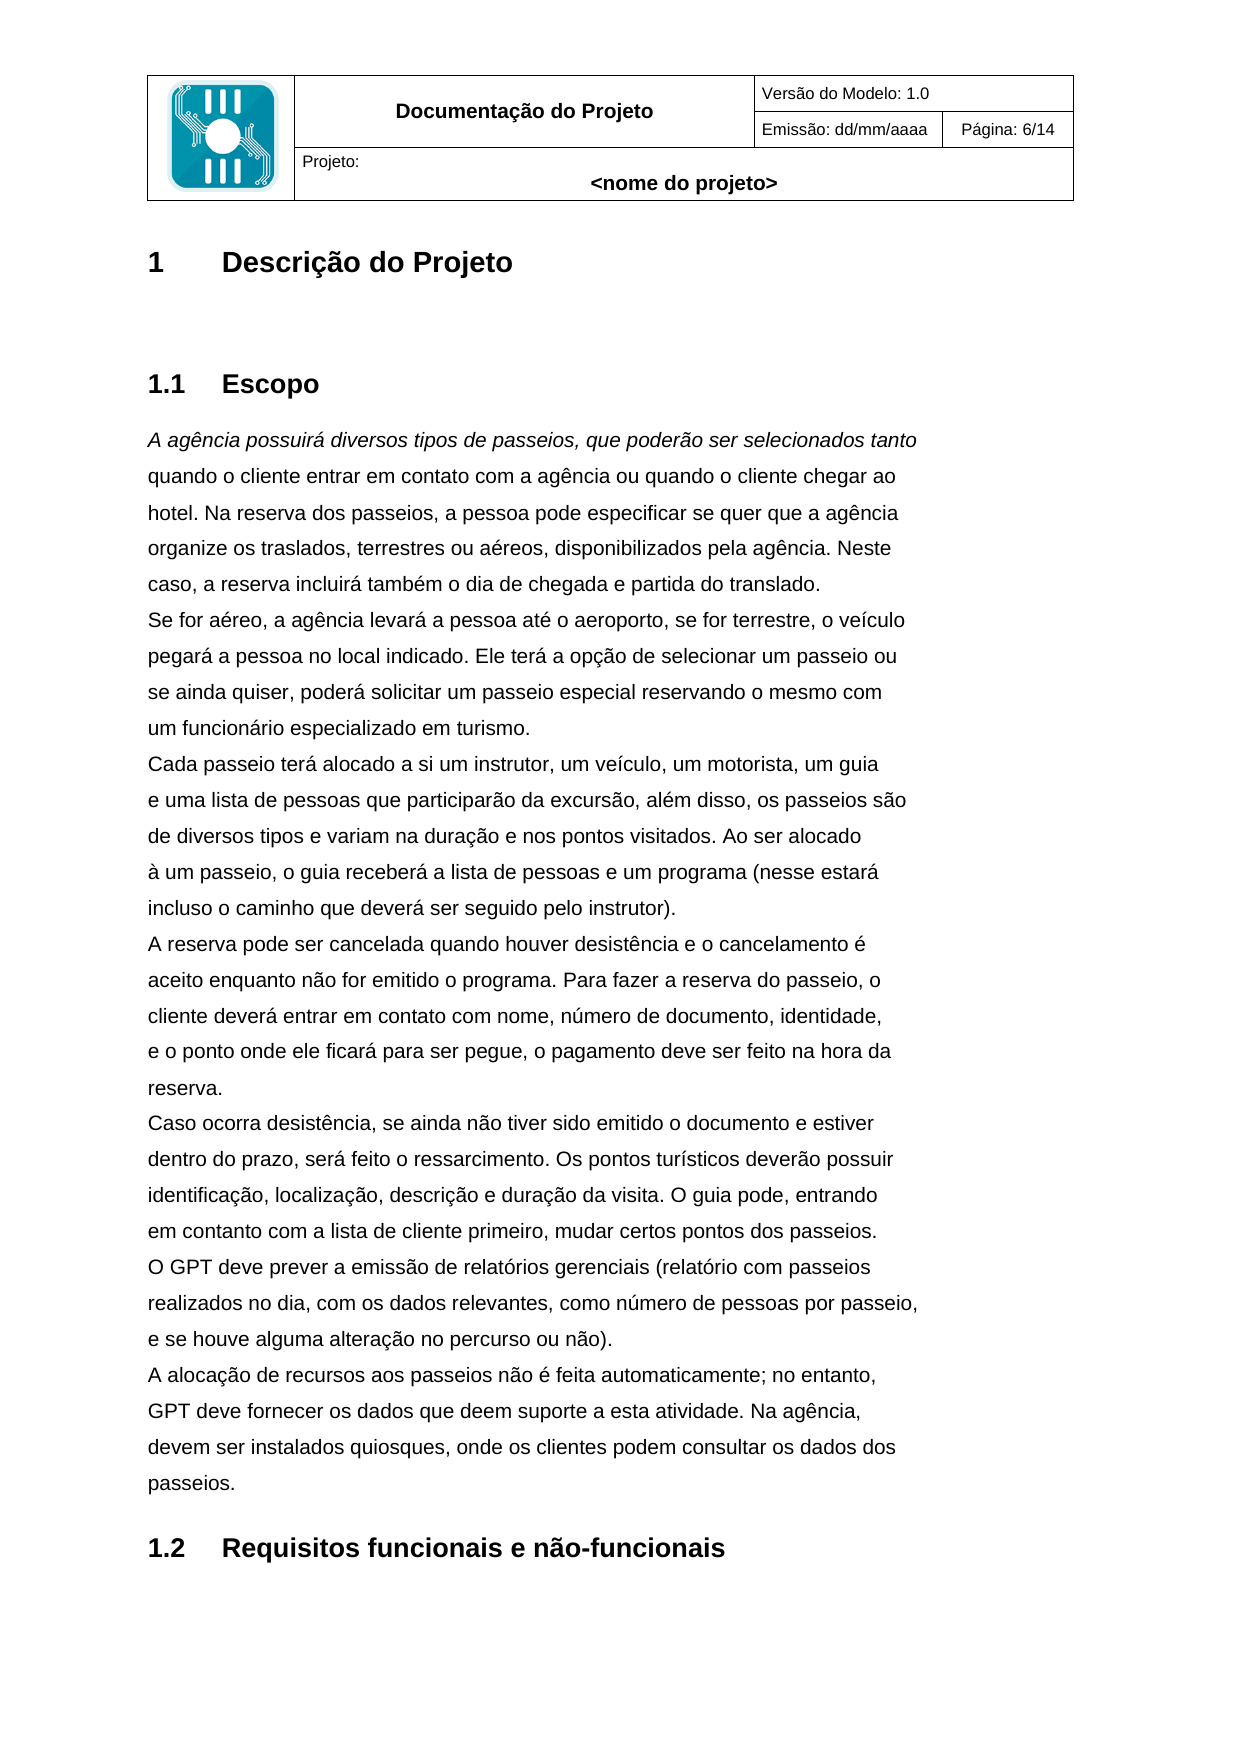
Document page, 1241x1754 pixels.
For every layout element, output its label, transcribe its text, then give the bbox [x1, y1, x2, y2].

text à um passeio, o guia receberá a lista de pessoas e um programa (nesse estará [148, 860, 1092, 884]
text em contanto com a lista de cliente primeiro, mudar certos pontos dos passeios. [148, 1219, 1092, 1243]
text e se houve alguma alteração no percurso ou não). [148, 1327, 1092, 1351]
text se ainda quiser, poderá solicitar um passeio especial reservando o mesmo com [148, 680, 1092, 704]
text A agência possuirá diversos tipos de passeios, que poderão ser selecionados tanto [148, 428, 1092, 452]
text Se for aéreo, a agência levará a pessoa até o aeroporto, se for terrestre, o veículo [148, 608, 1092, 632]
text hotel. Na reserva dos passeios, a pessoa pode especificar se quer que a agência [148, 500, 1092, 524]
text aceito enquanto não for emitido o programa. Para fazer a reserva do passeio, o [148, 967, 1092, 991]
text Cada passeio terá alocado a si um instrutor, um veículo, um motorista, um guia [148, 752, 1092, 776]
text A alocação de recursos aos passeios não é feita automaticamente; no entanto, [148, 1363, 1092, 1387]
text incluso o caminho que deverá ser seguido pelo instrutor). [148, 896, 1092, 919]
text quando o cliente entrar em contato com a agência ou quando o cliente chegar ao [148, 464, 1092, 488]
text organize os traslados, terrestres ou aéreos, disponibilizados pela agência. Neste [148, 536, 1092, 560]
text GPT deve fornecer os dados que deem suporte a esta atividade. Na agência, [148, 1399, 1092, 1423]
text Caso ocorra desistência, se ainda não tiver sido emitido o documento e estiver [148, 1111, 1092, 1135]
text pegará a pessoa no local indicado. Ele terá a opção de selecionar um passeio ou [148, 644, 1092, 668]
subtitle Requisitos funcionais e não-funcionais [148, 1532, 1092, 1563]
subtitle Descrição do Projeto [148, 245, 1092, 278]
text e o ponto onde ele ficará para ser pegue, o pagamento deve ser feito na hora da [148, 1039, 1092, 1063]
text de diversos tipos e variam na duração e nos pontos visitados. Ao ser alocado [148, 824, 1092, 848]
text passeios. [148, 1471, 1092, 1494]
text O GPT deve prever a emissão de relatórios gerenciais (relatório com passeios [148, 1255, 1092, 1279]
text realizados no dia, com os dados relevantes, como número de pessoas por passeio, [148, 1291, 1092, 1315]
text reserva. [148, 1075, 1092, 1099]
text identificação, localização, descrição e duração da visita. O guia pode, entrando [148, 1183, 1092, 1207]
picture [155, 80, 210, 196]
text A reserva pode ser cancelada quando houver desistência e o cancelamento é [148, 932, 1092, 956]
subtitle Escopo [148, 368, 1092, 400]
picture [206, 159, 210, 183]
text caso, a reserva incluirá também o dia de chegada e partida do translado. [148, 572, 1092, 596]
text um funcionário especializado em turismo. [148, 716, 1092, 740]
text dentro do prazo, será feito o ressarcimento. Os pontos turísticos deverão possuir [148, 1147, 1092, 1171]
text cliente deverá entrar em contato com nome, número de documento, identidade, [148, 1003, 1092, 1027]
text e uma lista de pessoas que participarão da excursão, além disso, os passeios são [148, 788, 1092, 812]
text devem ser instalados quiosques, onde os clientes podem consultar os dados dos [148, 1435, 1092, 1459]
